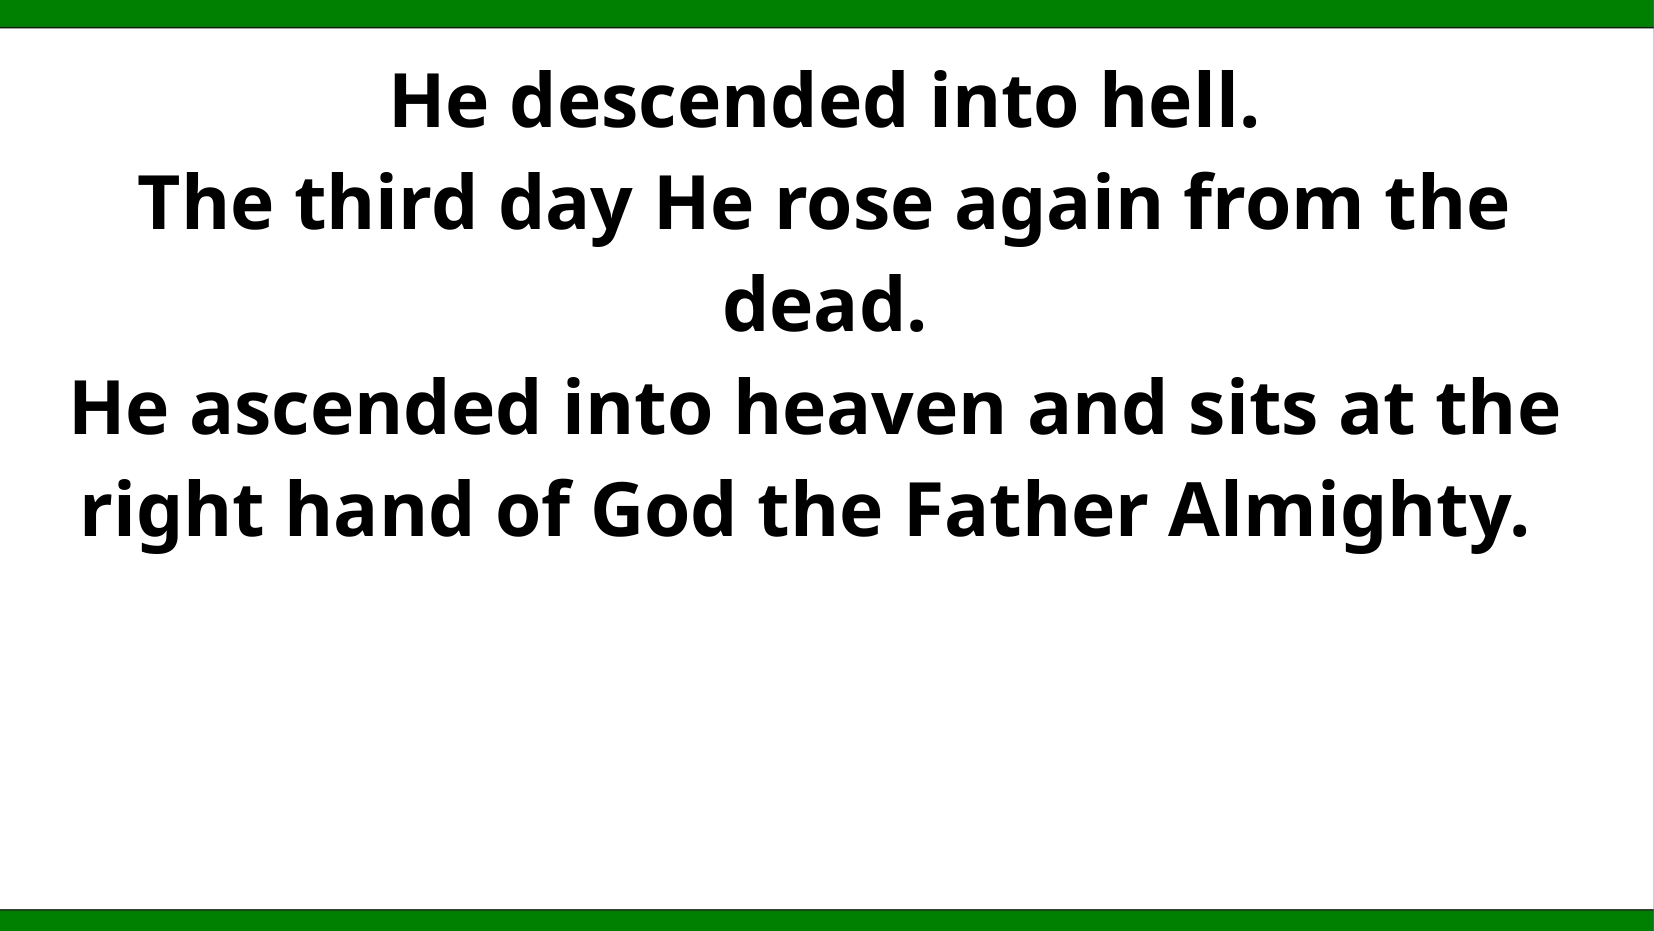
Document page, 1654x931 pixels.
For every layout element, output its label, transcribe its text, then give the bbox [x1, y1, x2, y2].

text_box He descended into hell. The third day He rose again from the dead. He ascended into heaven and sits at the right hand of God the Father Almighty. [45, 39, 1606, 466]
picture [0, 0, 1654, 931]
